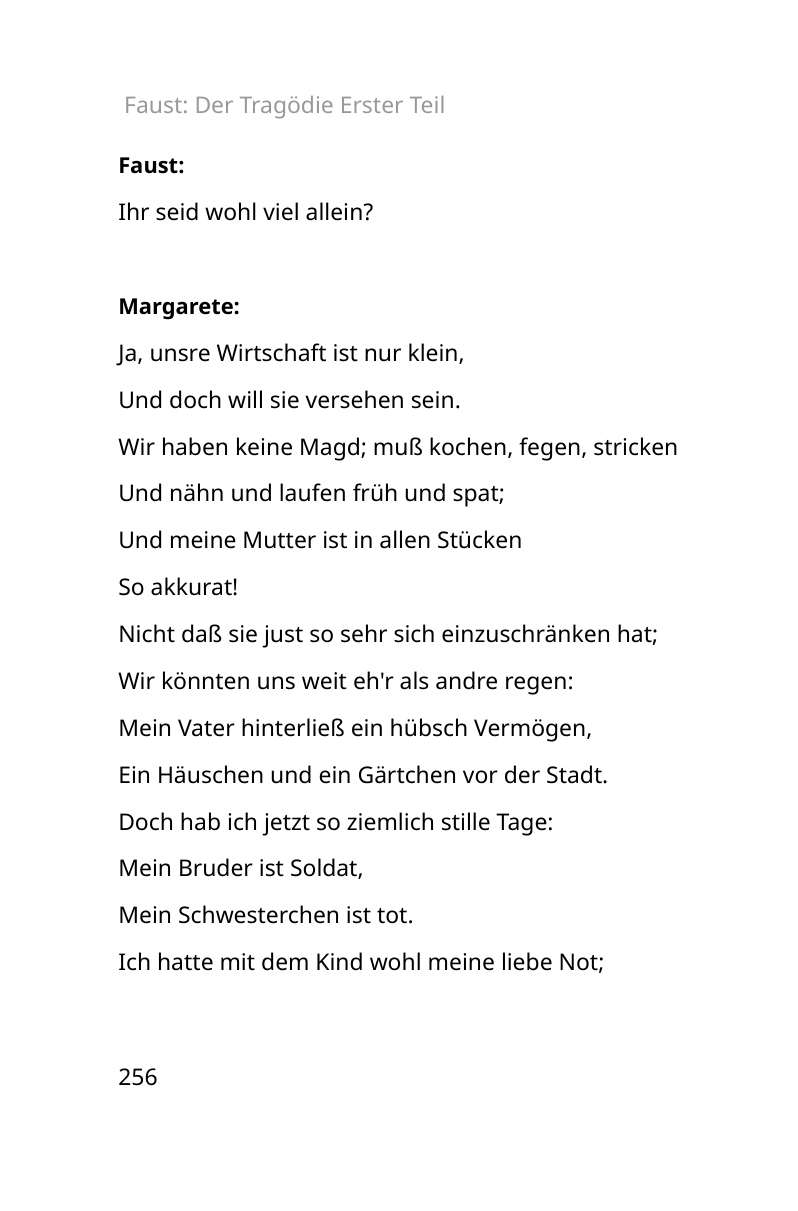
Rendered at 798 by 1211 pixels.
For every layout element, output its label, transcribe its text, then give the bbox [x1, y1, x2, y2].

text Faust: Ihr seid wohl viel allein? [118, 149, 679, 227]
text Margarete: Ja, unsre Wirtschaft ist nur klein, Und doch will sie versehen sein. Wir haben keine Magd; muß kochen, fegen, stricken Und nähn und laufen früh und spat; Und meine Mutter ist in allen Stücken So akkurat! Nicht daß sie just so sehr sich einzuschränken hat; Wir könnten uns weit eh'r als andre regen: Mein Vater hinterließ ein hübsch Vermögen, Ein Häuschen und ein Gärtchen vor der Stadt. Doch hab ich jetzt so ziemlich stille Tage: Mein Bruder ist Soldat, Mein Schwesterchen ist tot. Ich hatte mit dem Kind wohl meine liebe Not; [118, 261, 679, 977]
